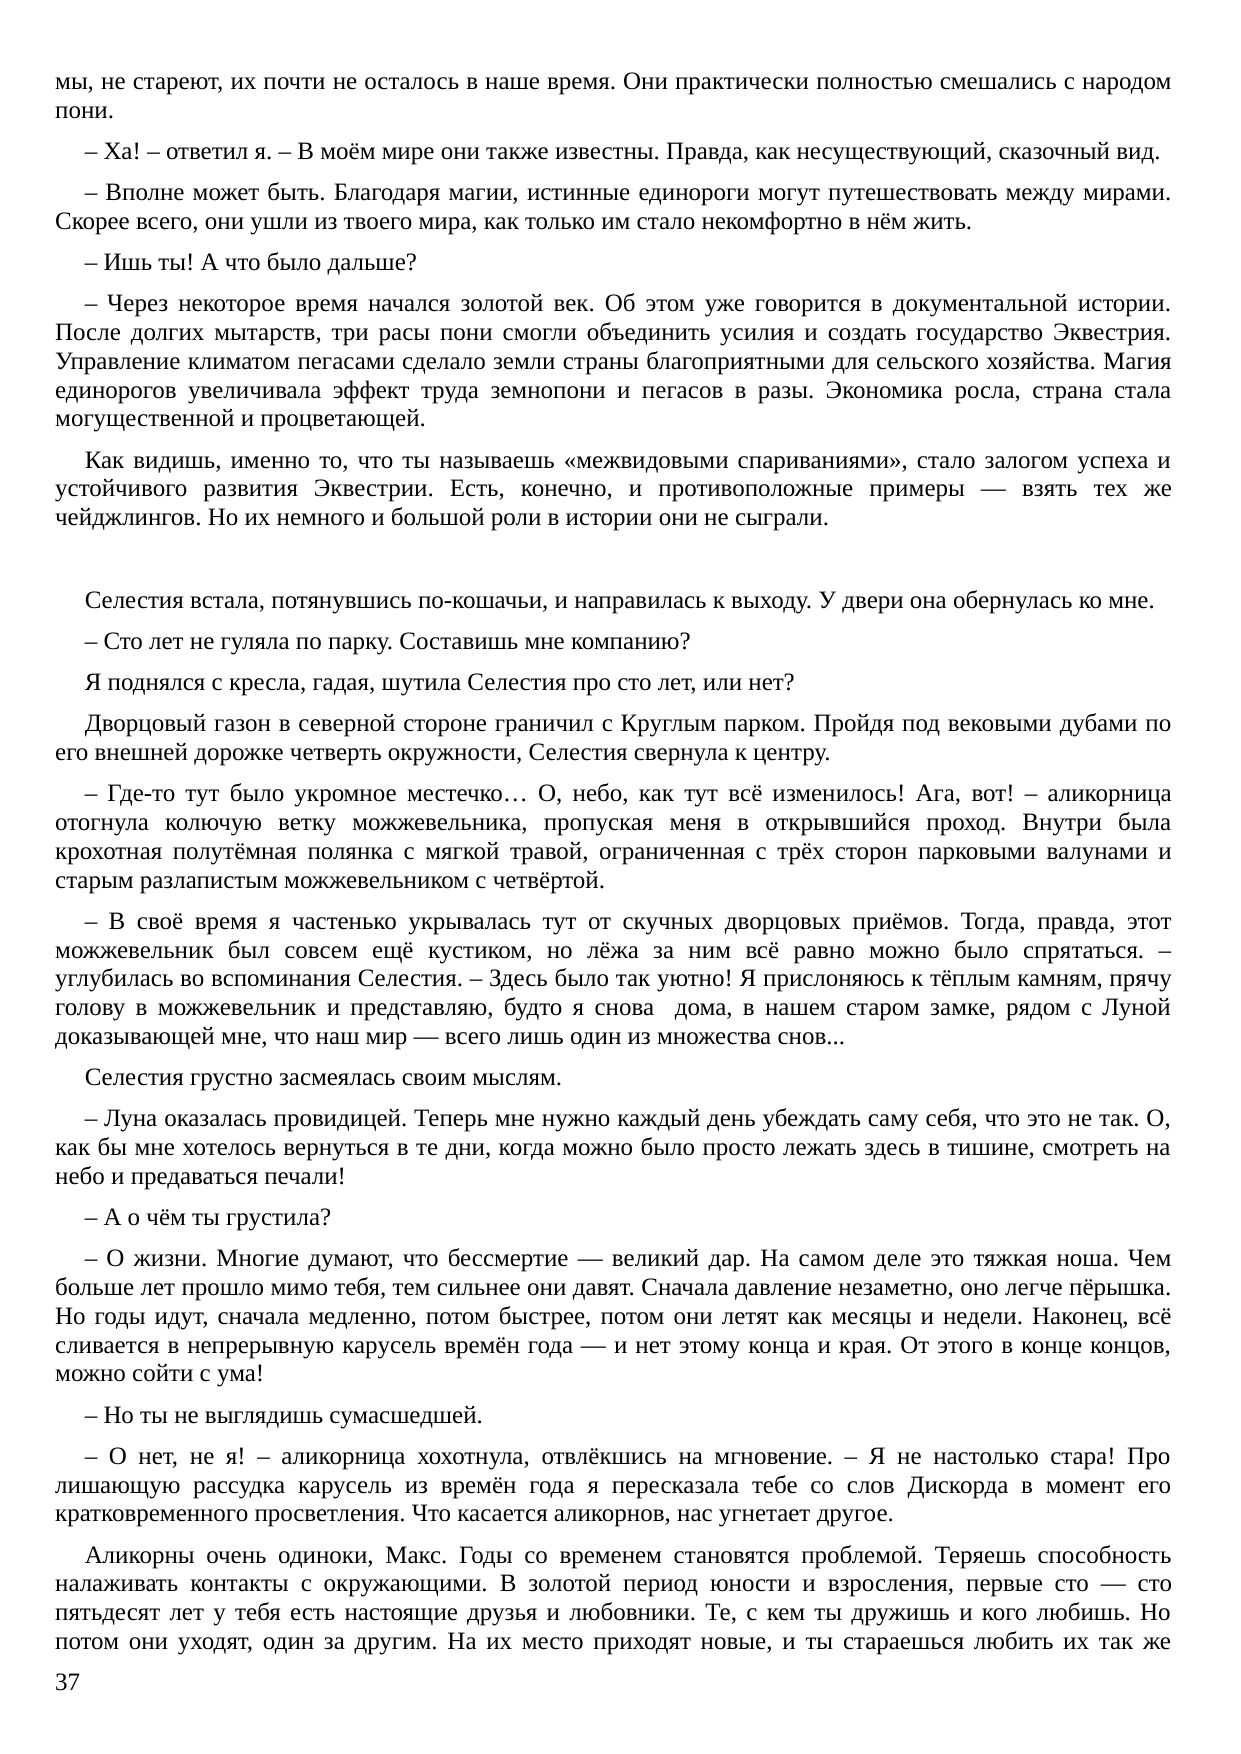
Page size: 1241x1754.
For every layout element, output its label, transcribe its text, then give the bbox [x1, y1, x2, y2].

text – Луна оказалась провидицей. Теперь мне нужно каждый день убеждать саму себя, что это не так. О, как бы мне хотелось вернуться в те дни, когда можно было просто лежать здесь в тишине, смотреть на небо и предаваться печали! [55, 1103, 1173, 1190]
text – Ишь ты! А что было дальше? [55, 247, 1173, 276]
text – Сто лет не гуляла по парку. Составишь мне компанию? [55, 626, 1173, 655]
text – Вполне может быть. Благодаря магии, истинные единороги могут путешествовать между мирами. Скорее всего, они ушли из твоего мира, как только им стало некомфортно в нём жить. [55, 177, 1173, 235]
text – О жизни. Многие думают, что бессмертие — великий дар. На самом деле это тяжкая ноша. Чем больше лет прошло мимо тебя, тем сильнее они давят. Сначала давление незаметно, оно легче пёрышка. Но годы идут, сначала медленно, потом быстрее, потом они летят как месяцы и недели. Наконец, всё сливается в непрерывную карусель времён года — и нет этому конца и края. От этого в конце концов, можно сойти с ума! [55, 1243, 1173, 1387]
text – Но ты не выглядишь сумасшедшей. [55, 1400, 1173, 1428]
text Я поднялся с кресла, гадая, шутила Селестия про сто лет, или нет? [55, 667, 1173, 696]
text Дворцовый газон в северной стороне граничил с Круглым парком. Пройдя под вековыми дубами по его внешней дорожке четверть окружности, Селестия свернула к центру. [55, 708, 1173, 766]
text – Где-то тут было укромное местечко… О, небо, как тут всё изменилось! Ага, вот! – аликорница отогнула колючую ветку можжевельника, пропуская меня в открывшийся проход. Внутри была крохотная полутёмная полянка с мягкой травой, ограниченная с трёх сторон парковыми валунами и старым разлапистым можжевельником с четвёртой. [55, 778, 1173, 893]
text – Через некоторое время начался золотой век. Об этом уже говорится в документальной истории. После долгих мытарств, три расы пони смогли объединить усилия и создать государство Эквестрия. Управление климатом пегасами сделало земли страны благоприятными для сельского хозяйства. Магия единорогов увеличивала эффект труда земнопони и пегасов в разы. Экономика росла, страна стала могущественной и процветающей. [55, 288, 1173, 432]
text – А о чём ты грустила? [55, 1202, 1173, 1231]
text – О нет, не я! – аликорница хохотнула, отвлёкшись на мгновение. – Я не настолько стара! Про лишающую рассудка карусель из времён года я пересказала тебе со слов Дискорда в момент его кратковременного просветления. Что касается аликорнов, нас угнетает другое. [55, 1441, 1173, 1527]
text – Ха! – ответил я. – В моём мире они также известны. Правда, как несуществующий, сказочный вид. [55, 136, 1173, 165]
text Селестия встала, потянувшись по-кошачьи, и направилась к выходу. У двери она обернулась ко мне. [55, 585, 1173, 613]
text Аликорны очень одиноки, Макс. Годы со временем становятся проблемой. Теряешь способность налаживать контакты с окружающими. В золотой период юности и взросления, первые сто — сто пятьдесят лет у тебя есть настоящие друзья и любовники. Те, с кем ты дружишь и кого любишь. Но потом они уходят, один за другим. На их место приходят новые, и ты стараешься любить их так же [55, 1540, 1173, 1655]
text Селестия грустно засмеялась своим мыслям. [55, 1062, 1173, 1091]
text мы, не стареют, их почти не осталось в наше время. Они практически полностью смешались с народом пони. [55, 66, 1173, 123]
text Как видишь, именно то, что ты называешь «межвидовыми спариваниями», стало залогом успеха и устойчивого развития Эквестрии. Есть, конечно, и противоположные примеры — взять тех же чейджлингов. Но их немного и большой роли в истории они не сыграли. [55, 445, 1173, 531]
text – В своё время я частенько укрывалась тут от скучных дворцовых приёмов. Тогда, правда, этот можжевельник был совсем ещё кустиком, но лёжа за ним всё равно можно было спрятаться. – углубилась во вспоминания Селестия. – Здесь было так уютно! Я прислоняюсь к тёплым камням, прячу голову в можжевельник и представляю, будто я снова дома, в нашем старом замке, рядом с Луной доказывающей мне, что наш мир — всего лишь один из множества снов... [55, 906, 1173, 1050]
